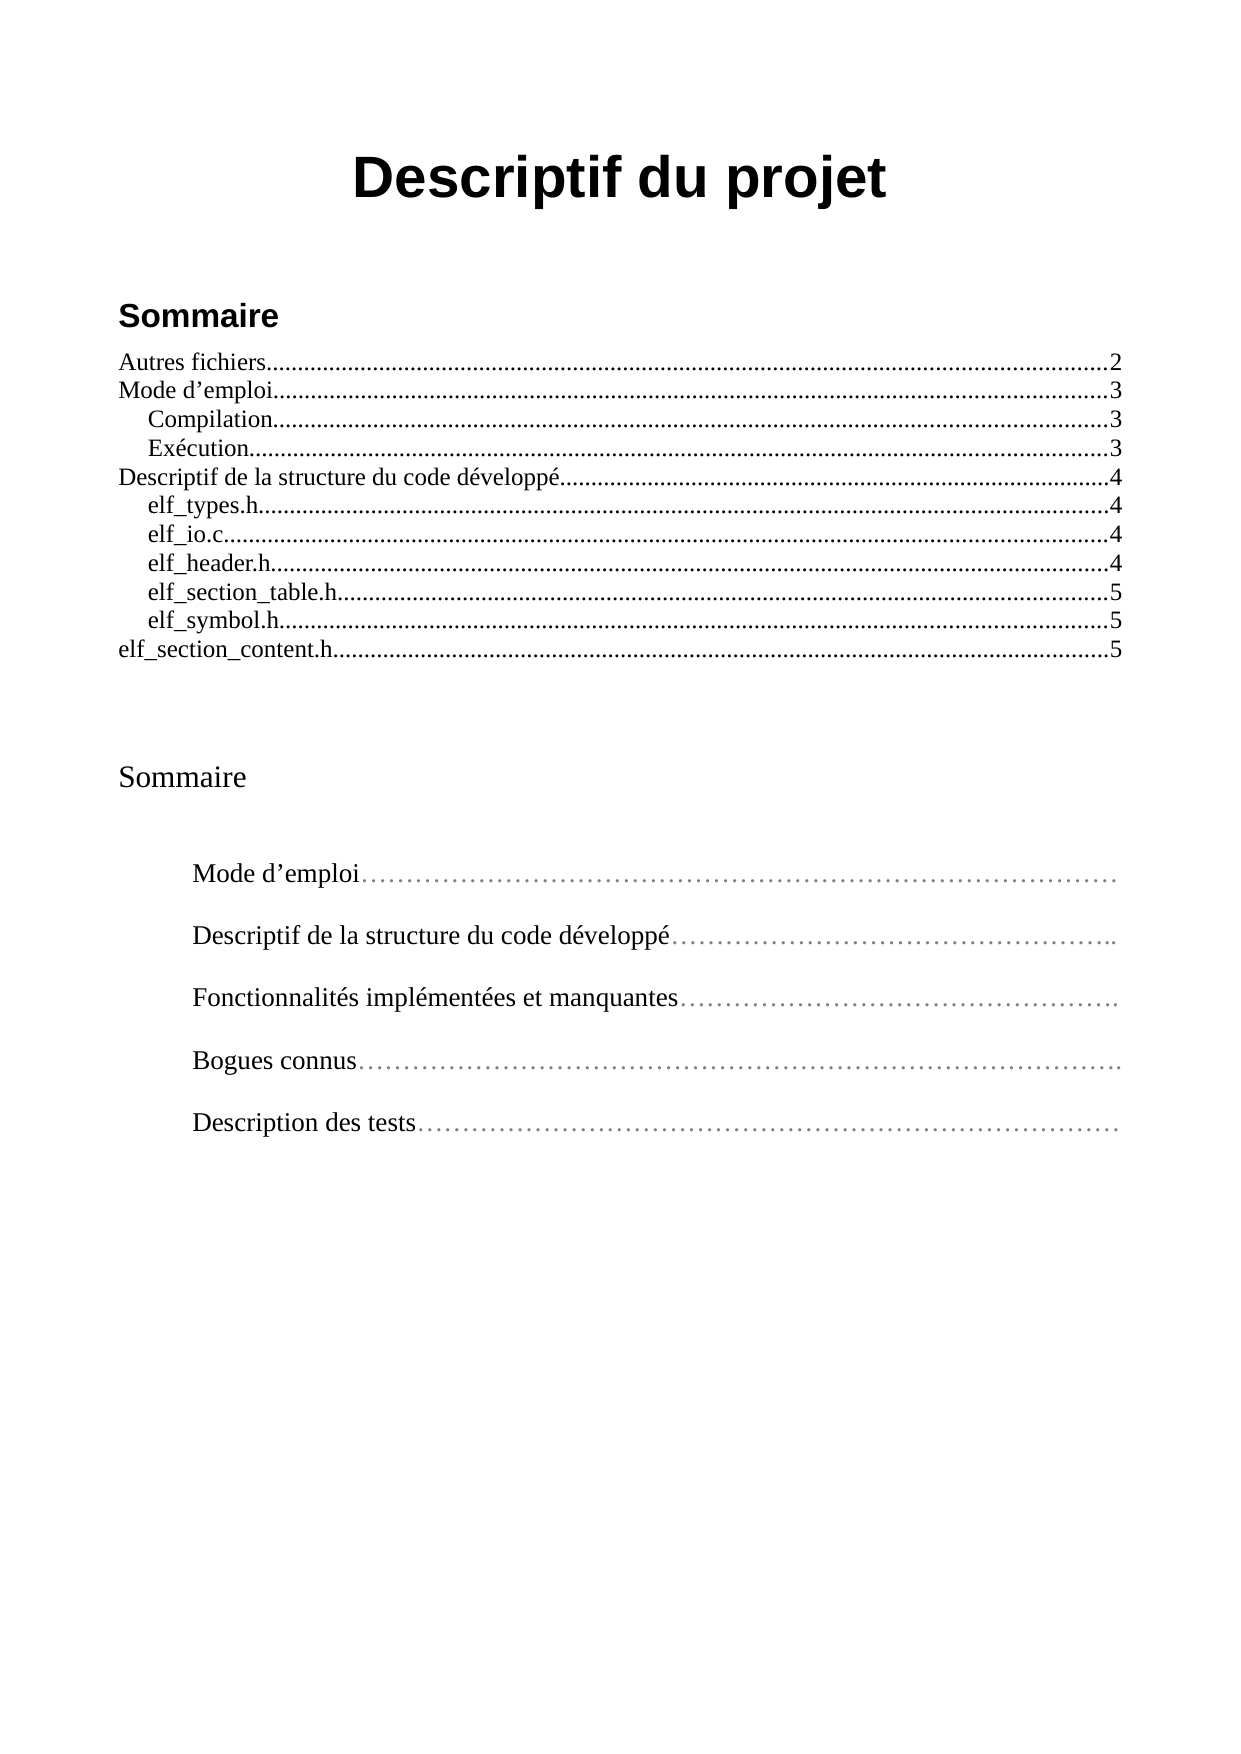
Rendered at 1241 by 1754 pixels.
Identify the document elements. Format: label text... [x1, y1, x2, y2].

text Mode d’emploi 3 [118, 375, 1122, 404]
text Descriptif de la structure du code développé………………………………………….. [118, 919, 1122, 950]
text Sommaire [118, 759, 1122, 794]
text Compilation 3 [148, 404, 1122, 433]
title Descriptif du projet [118, 143, 1122, 210]
text Bogues connus…………………………………………………………………………. [118, 1044, 1122, 1075]
text Description des tests…………………………………………………………………… [118, 1106, 1122, 1137]
text Fonctionnalités implémentées et manquantes…………………………………………. [118, 981, 1122, 1013]
subtitle Sommaire [118, 296, 1122, 334]
text elf_section_table.h 5 [148, 577, 1122, 605]
text elf_header.h 4 [148, 548, 1122, 577]
text Exécution 3 [148, 433, 1122, 462]
text elf_types.h 4 [148, 490, 1122, 519]
text elf_symbol.h 5 [148, 605, 1122, 634]
text elf_io.c 4 [148, 519, 1122, 548]
text elf_section_content.h 5 [118, 634, 1122, 663]
text Descriptif de la structure du code développé 4 [118, 462, 1122, 490]
text Mode d’emploi………………………………………………………………………… [118, 857, 1122, 888]
text Autres fichiers 2 [118, 347, 1122, 375]
